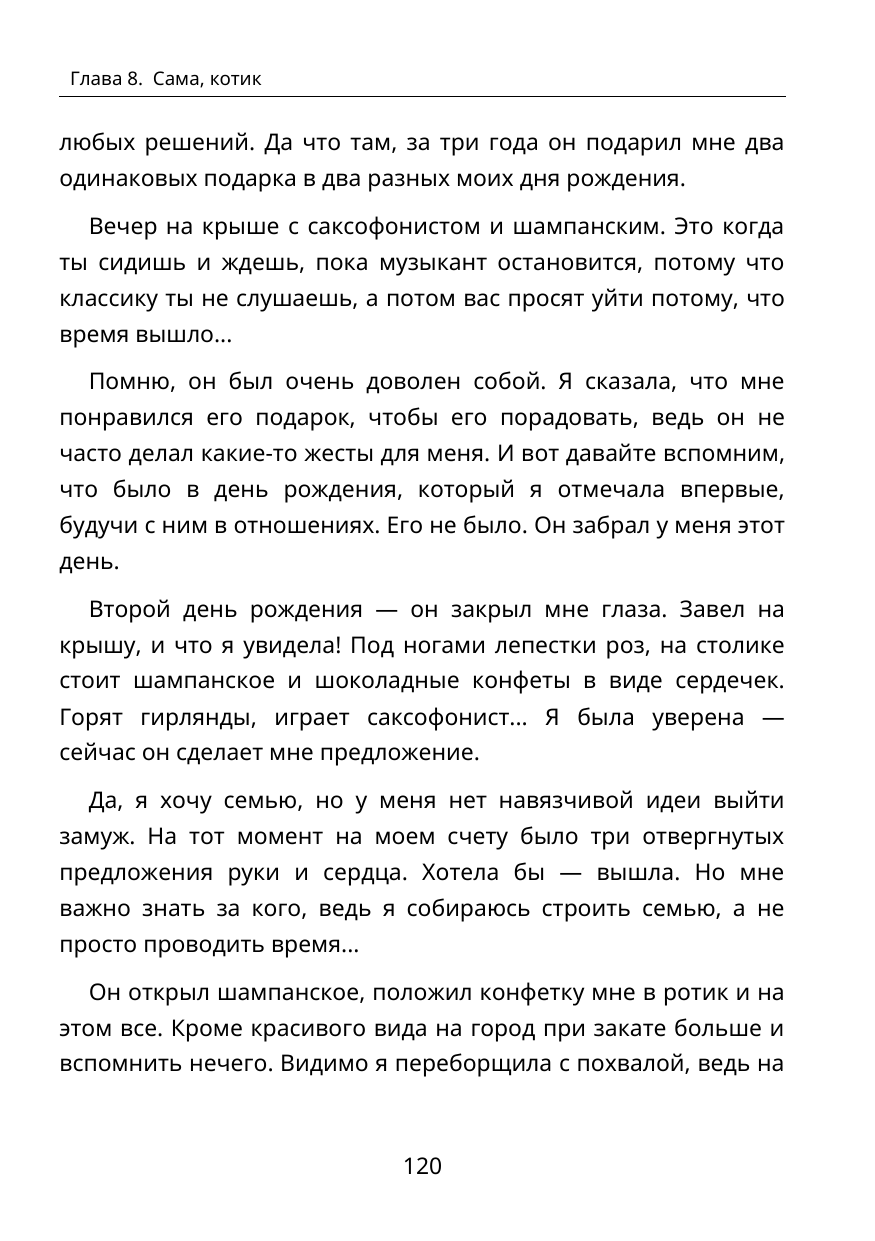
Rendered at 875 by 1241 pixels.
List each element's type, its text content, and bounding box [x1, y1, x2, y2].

text Да, я хочу семью, но у меня нет навязчивой идеи выйти замуж. На тот момент на моем счету было три отвергнутых предложения руки и сердца. Хотела бы — вышла. Но мне важно знать за кого, ведь я собираюсь строить семью, а не просто проводить время... [59, 784, 786, 959]
text Вечер на крыше с саксофонистом и шампанским. Это когда ты сидишь и ждешь, пока музыкант остановится, потому что классику ты не слушаешь, а потом вас просят уйти потому, что время вышло... [59, 210, 786, 349]
text Второй день рождения — он закрыл мне глаза. Завел на крышу, и что я увидела! Под ногами лепестки роз, на столике стоит шампанское и шоколадные конфеты в виде сердечек. Горят гирлянды, играет саксофонист... Я была уверена — сейчас он сделает мне предложение. [59, 593, 786, 768]
text Он открыл шампанское, положил конфетку мне в ротик и на этом все. Кроме красивого вида на город при закате больше и вспомнить нечего. Видимо я переборщила с похвалой, ведь на [59, 976, 786, 1079]
text Помню, он был очень доволен собой. Я сказала, что мне понравился его подарок, чтобы его порадовать, ведь он не часто делал какие-то жесты для меня. И вот давайте вспомним, что было в день рождения, который я отмечала впервые, будучи с ним в отношениях. Его не было. Он забрал у меня этот день. [59, 365, 786, 576]
text любых решений. Да что там, за три года он подарил мне два одинаковых подарка в два разных моих дня рождения. [59, 126, 786, 193]
